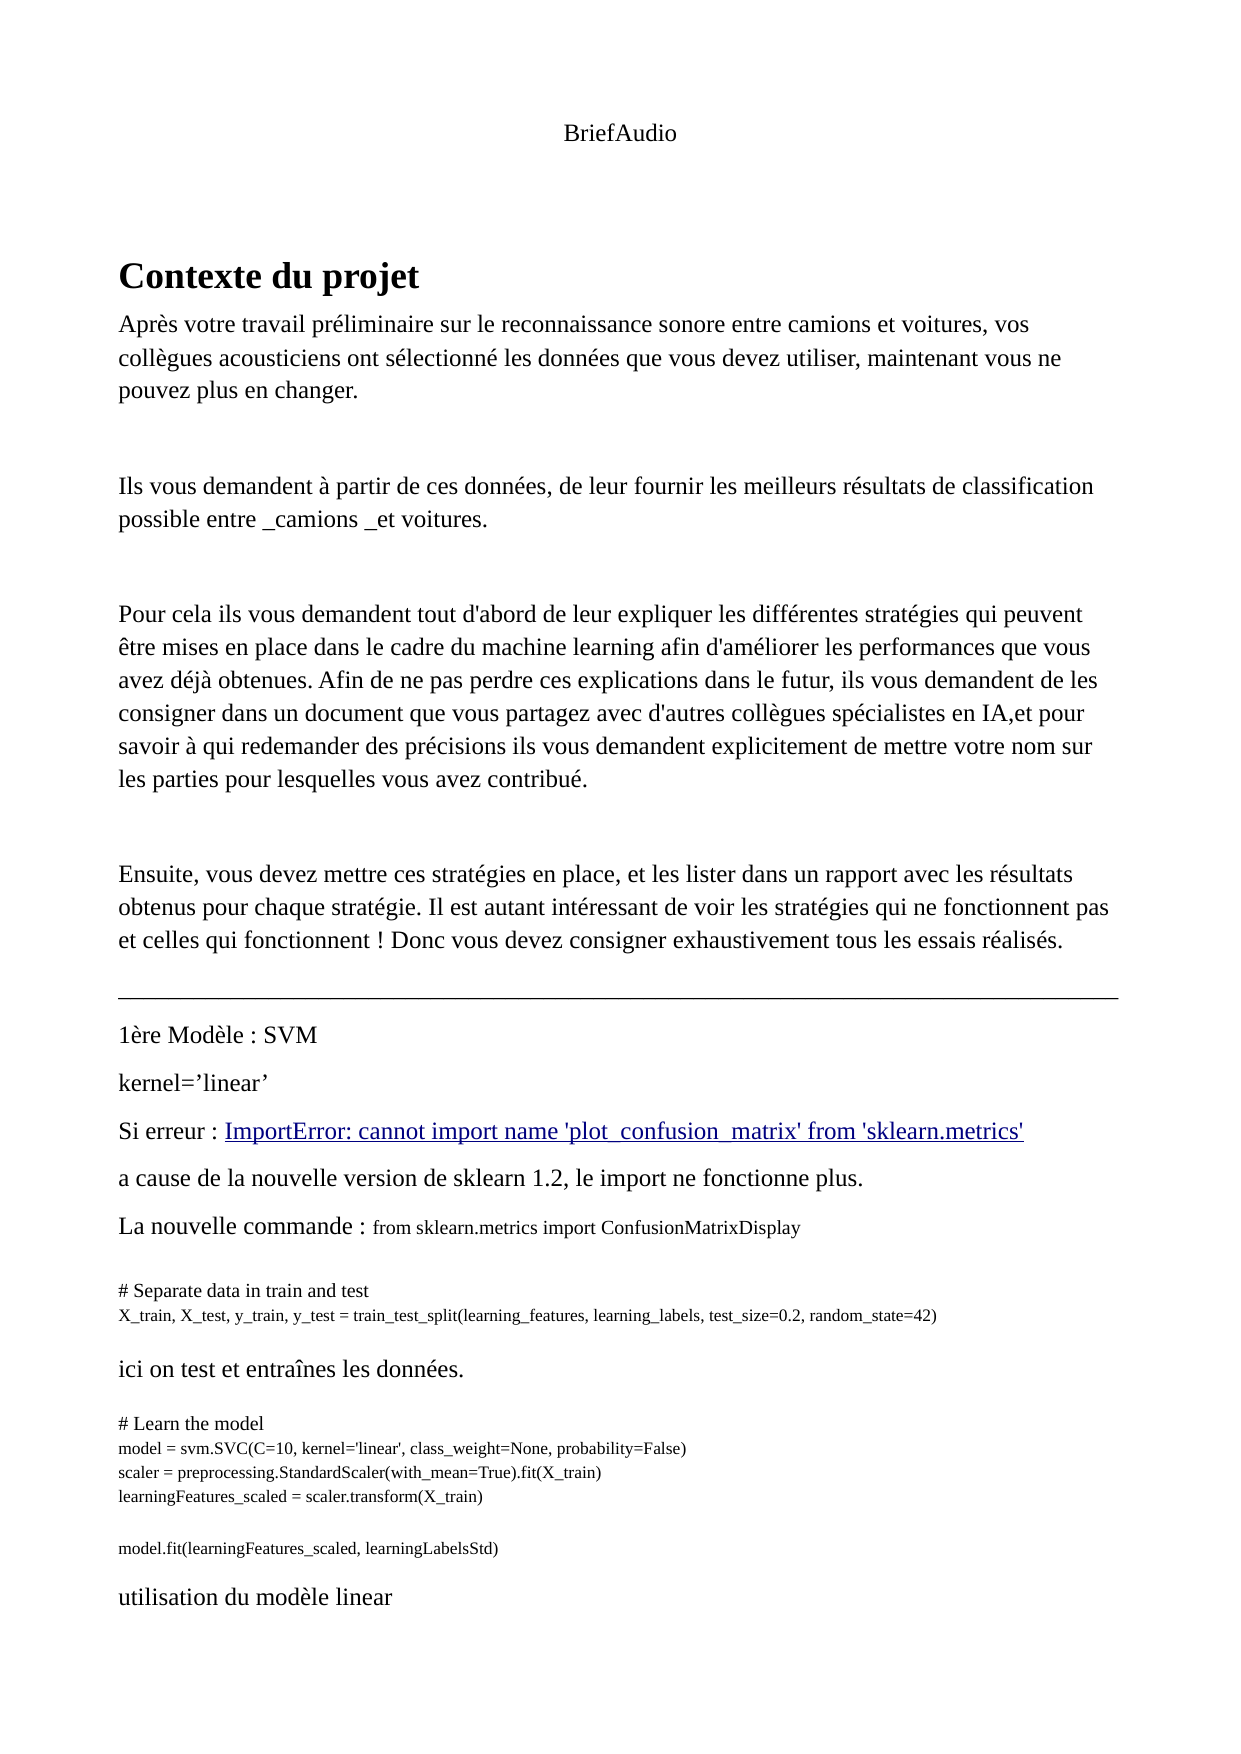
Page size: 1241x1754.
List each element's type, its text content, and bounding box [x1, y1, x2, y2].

text utilisation du modèle linear [118, 1582, 1122, 1611]
subtitle Contexte du projet [118, 254, 1122, 297]
text learningFeatures_scaled = scaler.transform(X_train) [118, 1482, 1122, 1506]
text La nouvelle commande : from sklearn.metrics import ConfusionMatrixDisplay [118, 1211, 1122, 1240]
text Pour cela ils vous demandent tout d'abord de leur expliquer les différentes stratégies qui peuvent être mises en place dans le cadre du machine learning afin d'améliorer les performances que vous avez déjà obtenues. Afin de ne pas perdre ces explications dans le futur, ils vous demandent de les consigner dans un document que vous partagez avec d'autres collègues spécialistes en IA,et pour savoir à qui redemander des précisions ils vous demandent explicitement de mettre votre nom sur les parties pour lesquelles vous avez contribué. [118, 599, 1122, 793]
text # Separate data in train and test [118, 1279, 1122, 1302]
text X_train, X_test, y_train, y_test = train_test_split(learning_features, learning_labels, test_size=0.2, random_state=42) [118, 1302, 1122, 1326]
text Ensuite, vous devez mettre ces stratégies en place, et les lister dans un rapport avec les résultats obtenus pour chaque stratégie. Il est autant intéressant de voir les stratégies qui ne fonctionnent pas et celles qui fonctionnent ! Donc vous devez consigner exhaustivement tous les essais réalisés. [118, 859, 1122, 954]
text a cause de la nouvelle version de sklearn 1.2, le import ne fonctionne plus. [118, 1163, 1122, 1192]
text ________________________________________________________________________________ [118, 973, 1122, 1002]
text model = svm.SVC(C=10, kernel='linear', class_weight=None, probability=False) [118, 1435, 1122, 1458]
text # Learn the model [118, 1412, 1122, 1435]
text Ils vous demandent à partir de ces données, de leur fournir les meilleurs résultats de classification possible entre _camions _et voitures. [118, 471, 1122, 533]
text model.fit(learningFeatures_scaled, learningLabelsStd) [118, 1535, 1122, 1558]
text Si erreur : ImportError: cannot import name 'plot_confusion_matrix' from 'sklearn.metrics' [118, 1116, 1122, 1144]
text scaler = preprocessing.StandardScaler(with_mean=True).fit(X_train) [118, 1458, 1122, 1482]
text BriefAudio [118, 118, 1122, 147]
text Après votre travail préliminaire sur le reconnaissance sonore entre camions et voitures, vos collègues acousticiens ont sélectionné les données que vous devez utiliser, maintenant vous ne pouvez plus en changer. [118, 309, 1122, 404]
text 1ère Modèle : SVM [118, 1021, 1122, 1049]
text ici on test et entraînes les données. [118, 1354, 1122, 1383]
text kernel=’linear’ [118, 1068, 1122, 1097]
